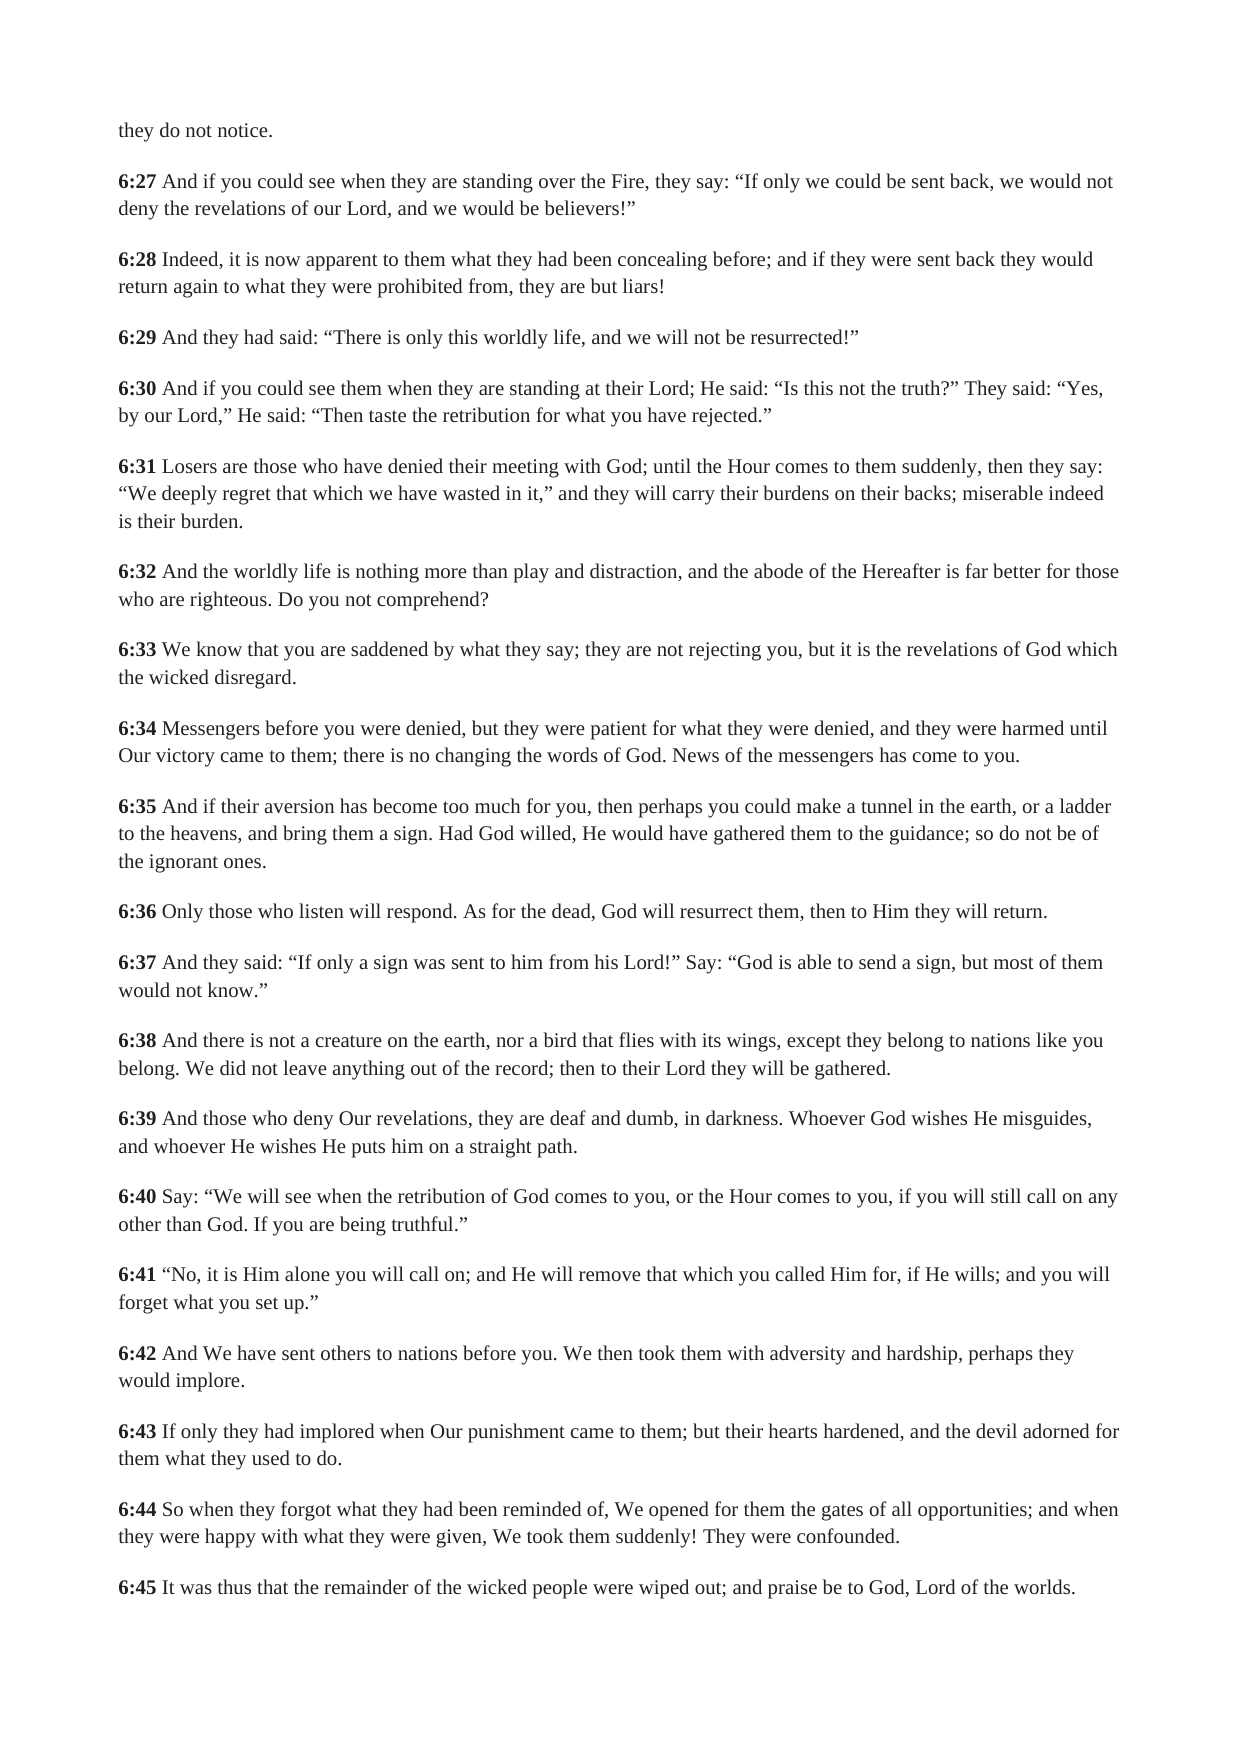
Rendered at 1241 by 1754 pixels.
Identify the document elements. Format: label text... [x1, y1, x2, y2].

text 6:41 “No, it is Him alone you will call on; and He will remove that which you called Him for, if He wills; and you will forget what you set up.” [118, 1262, 1122, 1314]
text 6:37 And they said: “If only a sign was sent to him from his Lord!” Say: “God is able to send a sign, but most of them would not know.” [118, 950, 1122, 1002]
text 6:45 It was thus that the remainder of the wicked people were wiped out; and praise be to God, Lord of the worlds. [118, 1575, 1122, 1599]
text 6:30 And if you could see them when they are standing at their Lord; He said: “Is this not the truth?” They said: “Yes, by our Lord,” He said: “Then taste the retribution for what you have rejected.” [118, 375, 1122, 427]
text 6:43 If only they had implored when Our punishment came to them; but their hearts hardened, and the devil adorned for them what they used to do. [118, 1419, 1122, 1470]
text 6:31 Losers are those who have denied their meeting with God; until the Hour comes to them suddenly, then they say: “We deeply regret that which we have wasted in it,” and they will carry their burdens on their backs; miserable indeed is their burden. [118, 453, 1122, 533]
text 6:28 Indeed, it is now apparent to them what they had been concealing before; and if they were sent back they would return again to what they were prohibited from, they are but liars! [118, 247, 1122, 298]
text 6:38 And there is not a creature on the earth, nor a bird that flies with its wings, except they belong to nations like you belong. We did not leave anything out of the record; then to their Lord they will be gathered. [118, 1028, 1122, 1080]
text 6:39 And those who deny Our revelations, they are deaf and dumb, in darkness. Whoever God wishes He misguides, and whoever He wishes He puts him on a straight path. [118, 1106, 1122, 1158]
text 6:33 We know that you are saddened by what they say; they are not rejecting you, but it is the revelations of God which the wicked disregard. [118, 637, 1122, 689]
text they do not notice. [118, 118, 1122, 142]
text 6:35 And if their aversion has become too much for you, then perhaps you could make a tunnel in the earth, or a ladder to the heavens, and bring them a sign. Had God willed, He would have gathered them to the guidance; so do not be of the ignorant ones. [118, 794, 1122, 873]
text 6:40 Say: “We will see when the retribution of God comes to you, or the Hour comes to you, if you will still call on any other than God. If you are being truthful.” [118, 1184, 1122, 1236]
text 6:42 And We have sent others to nations before you. We then took them with adversity and hardship, perhaps they would implore. [118, 1341, 1122, 1392]
text 6:32 And the worldly life is nothing more than play and distraction, and the abode of the Hereafter is far better for those who are righteous. Do you not comprehend? [118, 559, 1122, 611]
text 6:29 And they had said: “There is only this worldly life, and we will not be resurrected!” [118, 325, 1122, 349]
text 6:27 And if you could see when they are standing over the Fire, they say: “If only we could be sent back, we would not deny the revelations of our Lord, and we would be believers!” [118, 169, 1122, 220]
text 6:44 So when they forgot what they had been reminded of, We opened for them the gates of all opportunities; and when they were happy with what they were given, We took them suddenly! They were confounded. [118, 1497, 1122, 1548]
text 6:36 Only those who listen will respond. As for the dead, God will resurrect them, then to Him they will return. [118, 899, 1122, 923]
text 6:34 Messengers before you were denied, but they were patient for what they were denied, and they were harmed until Our victory came to them; there is no changing the words of God. News of the messengers has come to you. [118, 716, 1122, 767]
